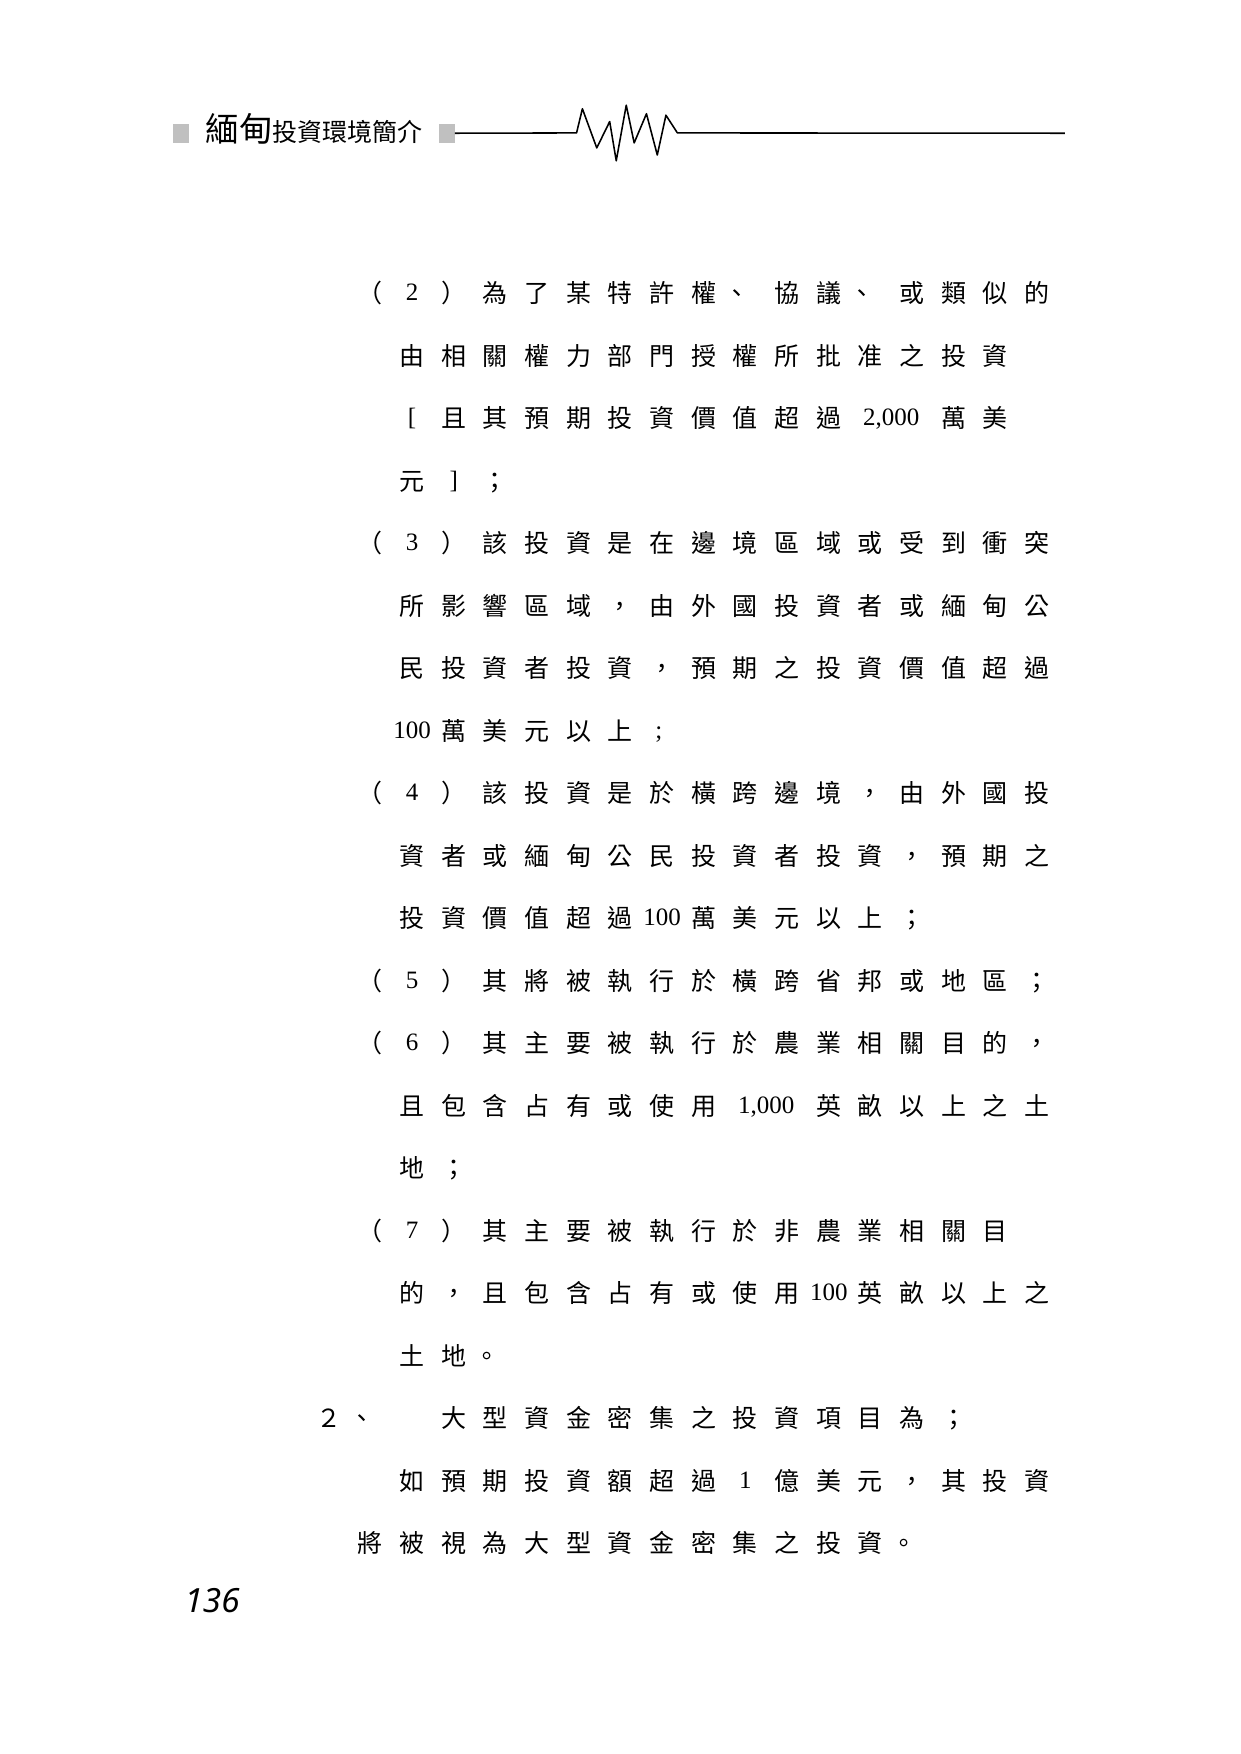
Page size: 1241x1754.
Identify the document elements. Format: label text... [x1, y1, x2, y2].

text （4）該投資是於橫跨邊境，由外國投資者或緬甸公民投資者投資，預期之投資價值超過100萬美元以上； [309, 750, 1058, 938]
text （2）為了某特許權、協議、或類似的由相關權力部門授權所批准之投資[且其預期投資價值超過2,000萬美元]； [309, 250, 1058, 500]
text 如預期投資額超過1億美元，其投資將被視為大型資金密集之投資。 [334, 1438, 1058, 1563]
text ２、 大型資金密集之投資項目為； [284, 1375, 1058, 1438]
text （5）其將被執行於橫跨省邦或地區； [309, 938, 1058, 1000]
text （7）其主要被執行於非農業相關目的，且包含占有或使用100英畝以上之土地。 [309, 1188, 1058, 1375]
text （3）該投資是在邊境區域或受到衝突所影響區域，由外國投資者或緬甸公民投資者投資，預期之投資價值超過100萬美元以上; [309, 500, 1058, 750]
text （6）其主要被執行於農業相關目的，且包含占有或使用1,000英畝以上之土地； [309, 1000, 1058, 1188]
